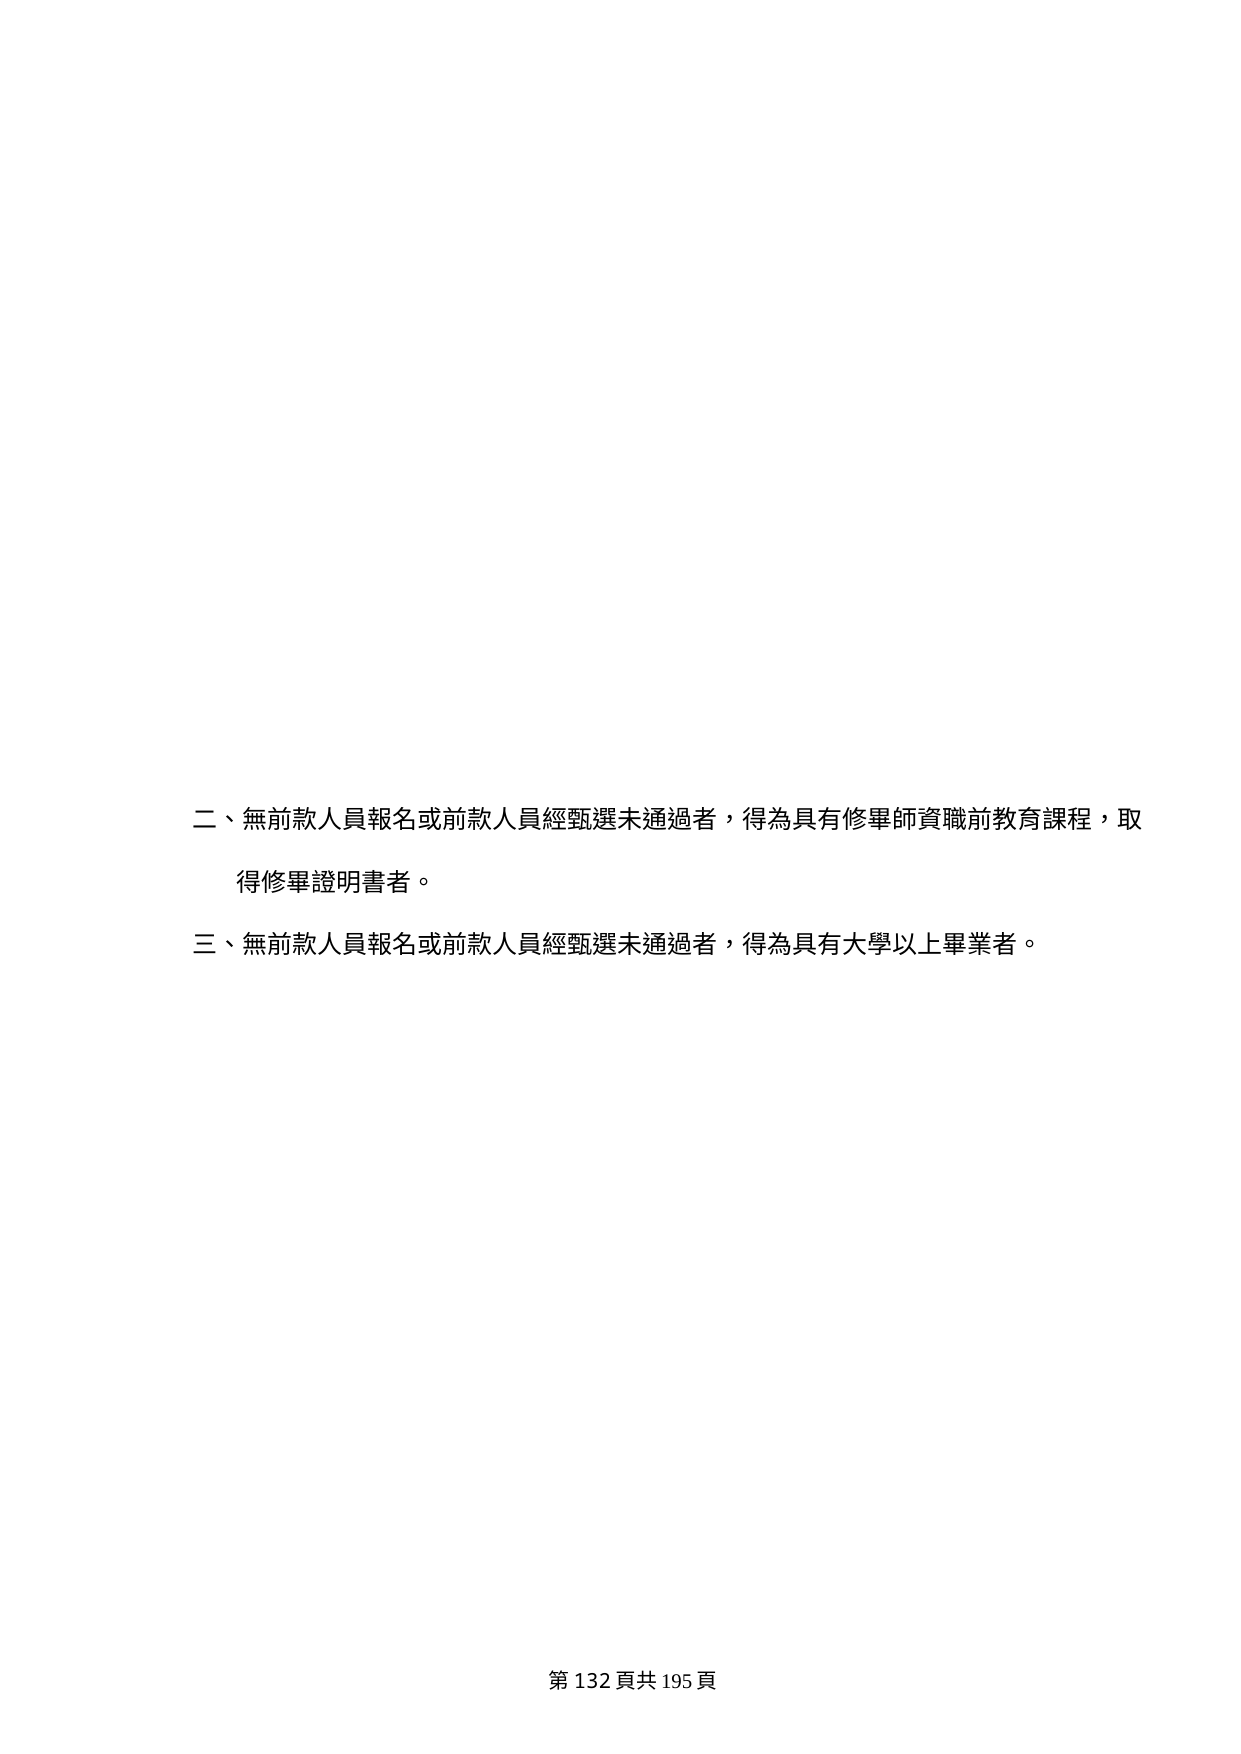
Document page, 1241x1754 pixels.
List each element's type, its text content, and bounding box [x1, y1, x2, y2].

text 三、無前款人員報名或前款人員經甄選未通過者，得為具有大學以上畢業者。 [192, 901, 1152, 963]
text 二、無前款人員報名或前款人員經甄選未通過者，得為具有修畢師資職前教育課程，取得修畢證明書者。 [192, 776, 1152, 901]
